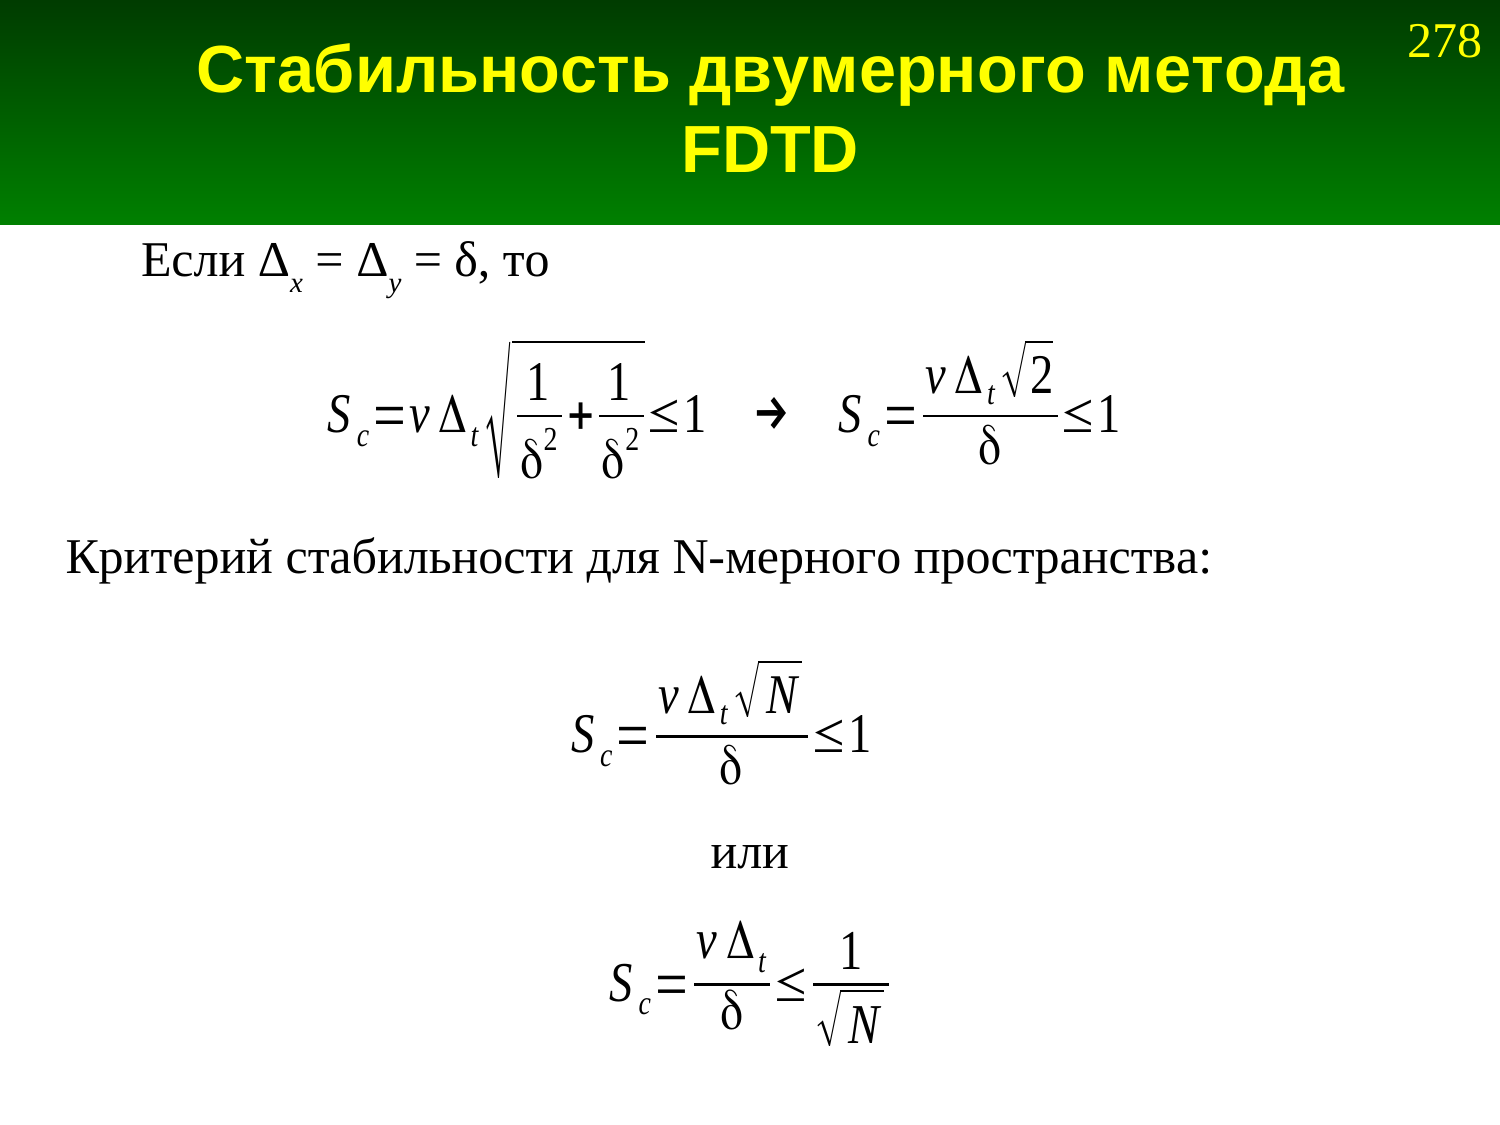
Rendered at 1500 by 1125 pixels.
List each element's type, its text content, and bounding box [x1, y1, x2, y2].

chart [594, 909, 903, 1056]
chart [556, 657, 883, 788]
text_box или [695, 811, 805, 886]
chart [313, 337, 1134, 483]
text_box Если Δx = Δy = δ, то [126, 218, 1472, 306]
title Стабильность двумерного метода FDTD [100, 7, 1441, 204]
text_box Критерий стабильности для N-мерного пространства: [50, 515, 1229, 591]
